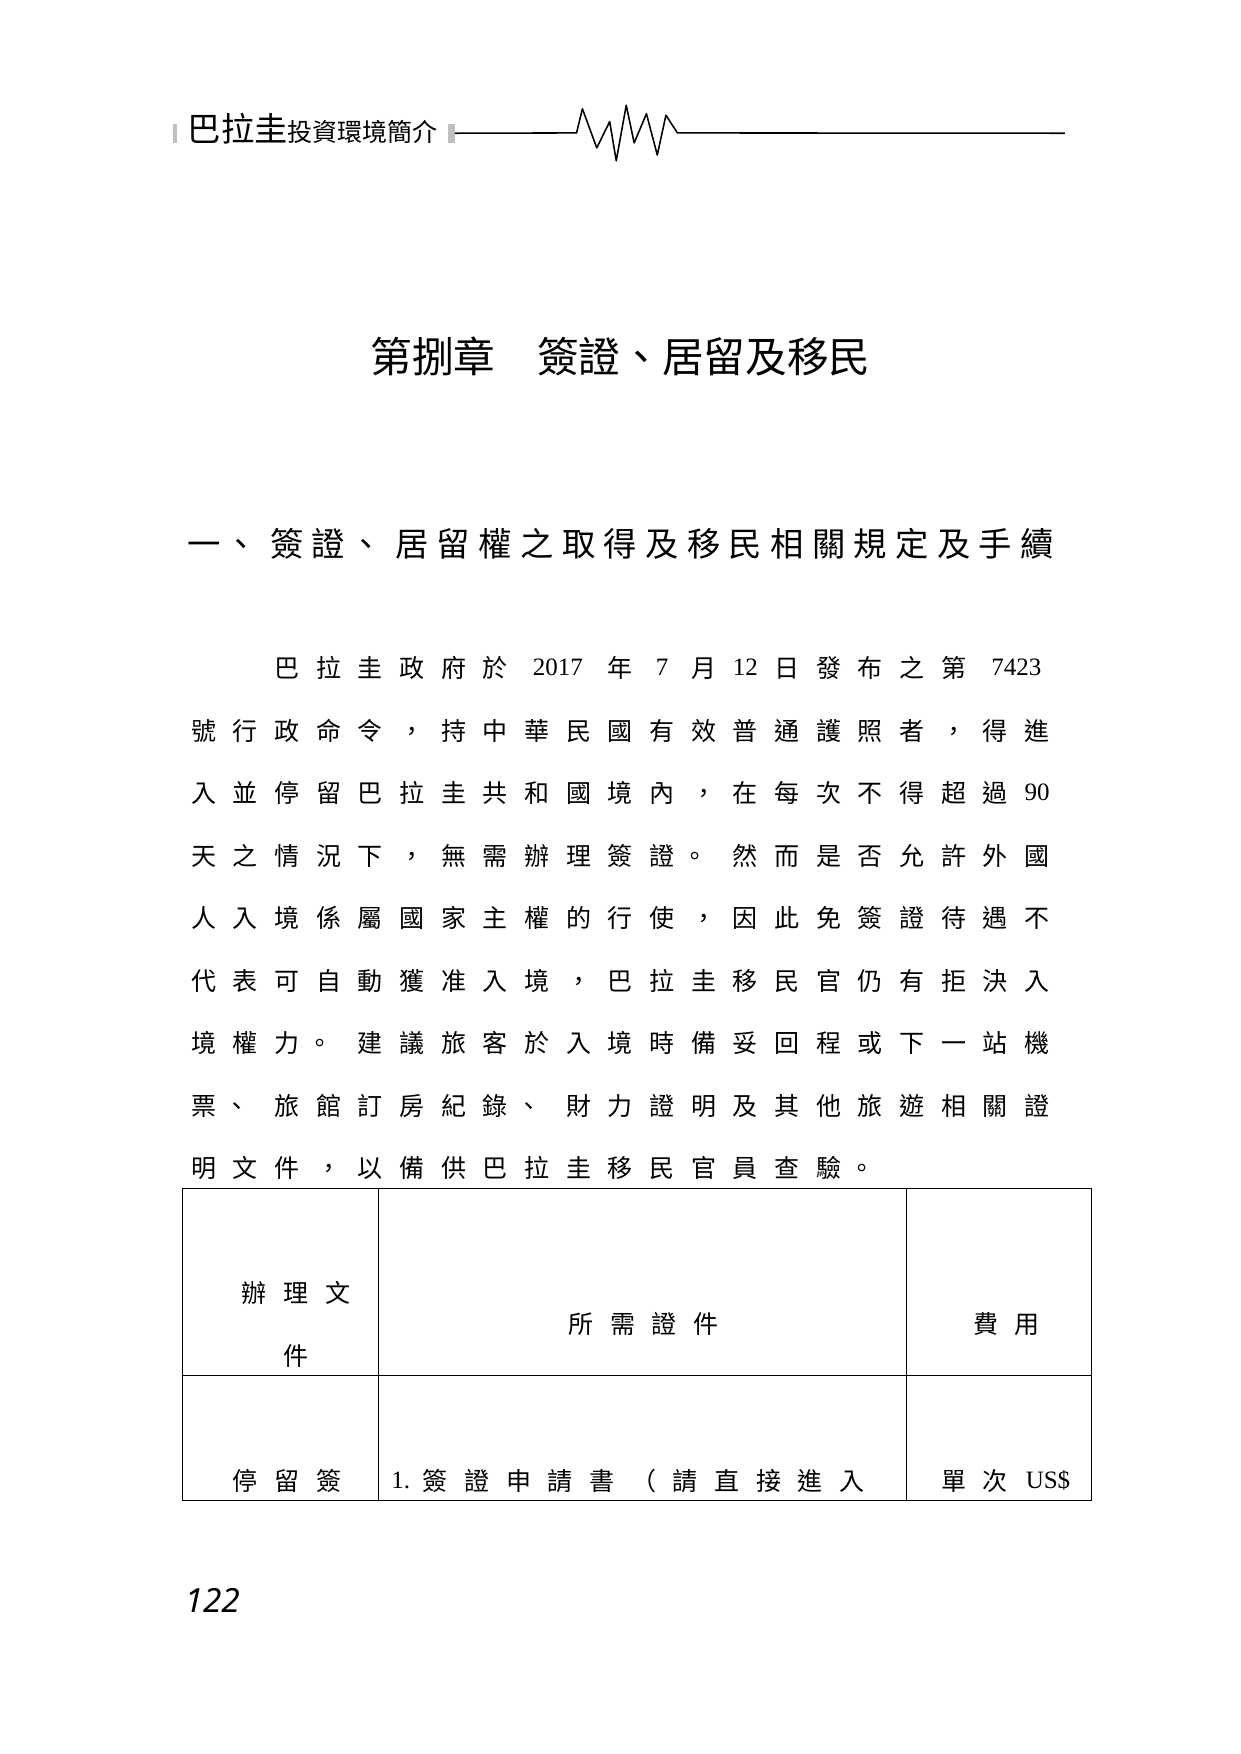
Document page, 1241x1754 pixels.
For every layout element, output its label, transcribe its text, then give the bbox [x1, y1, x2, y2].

table_header 辦理文件 [183, 1189, 378, 1375]
table_cell 停留簽 [183, 1376, 378, 1500]
table_header 費用 [907, 1189, 1091, 1375]
table_header 所需證件 [379, 1189, 906, 1375]
text 第捌章 簽證、居留及移民 [183, 313, 1058, 375]
text 巴拉圭政府於2017年7月12日發布之第7423號行政命令，持中華民國有效普通護照者，得進入並停留巴拉圭共和國境內，在每次不得超過90天之情況下，無需辦理簽證。然而是否允許外國人入境係屬國家主權的行使，因此免簽證待遇不代表可自動獲准入境，巴拉圭移民官仍有拒決入境權力。建議旅客於入境時備妥回程或下一站機票、旅館訂房紀錄、財力證明及其他旅遊相關證明文件，以備供巴拉圭移民官員查驗。 [183, 625, 1058, 1188]
table_cell 單次US$ [907, 1376, 1091, 1500]
table_cell 1. 簽證申請書（請直接進入 [379, 1376, 906, 1500]
text 一、簽證、居留權之取得及移民相關規定及手續 [183, 500, 1058, 563]
